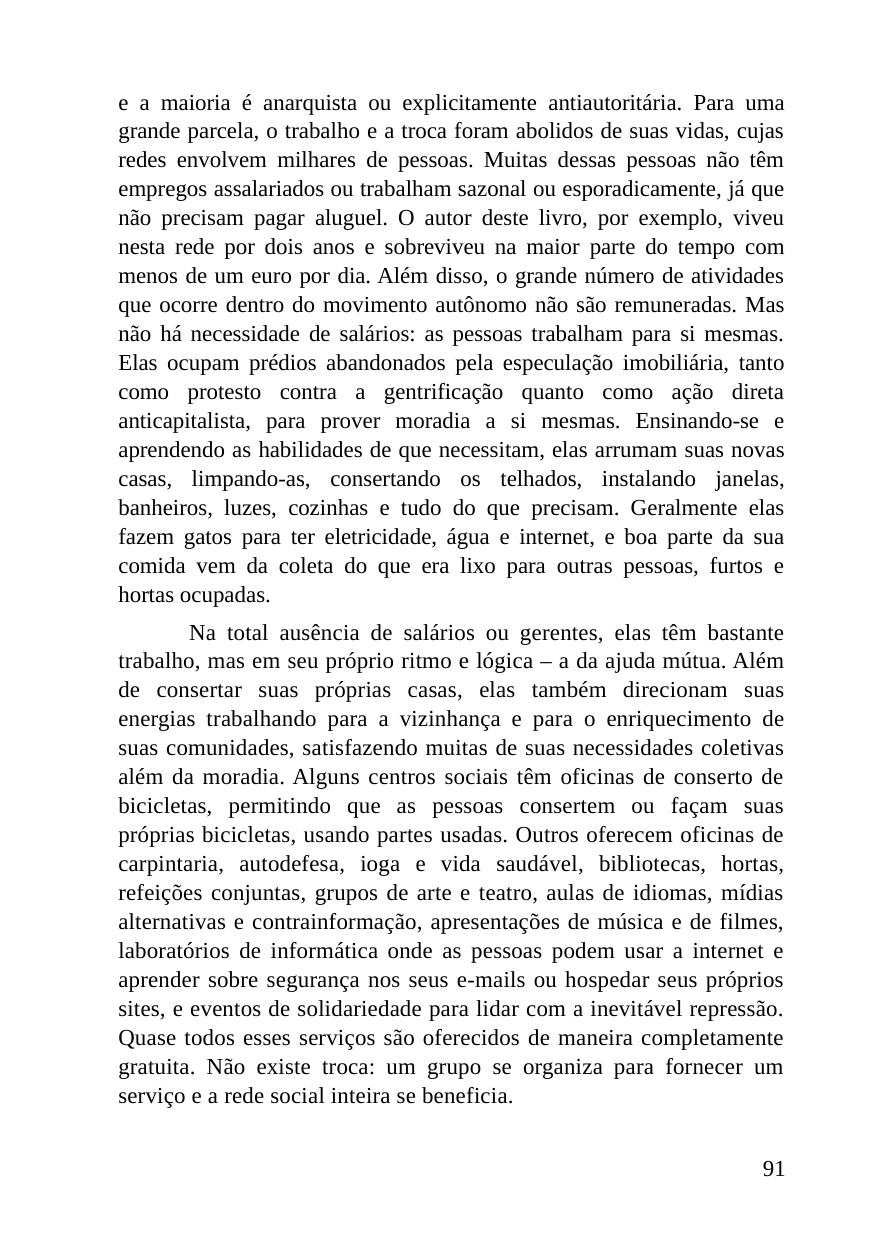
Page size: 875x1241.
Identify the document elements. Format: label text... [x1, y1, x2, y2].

text Na total ausência de salários ou gerentes, elas têm bastante trabalho, mas em seu próprio ritmo e lógica – a da ajuda mútua. Além de consertar suas próprias casas, elas também direcionam suas energias trabalhando para a vizinhança e para o enriquecimento de suas comunidades, satisfazendo muitas de suas necessidades coletivas além da moradia. Alguns centros sociais têm oficinas de conserto de bicicletas, permitindo que as pessoas consertem ou façam suas próprias bicicletas, usando partes usadas. Outros oferecem oficinas de carpintaria, autodefesa, ioga e vida saudável, bibliotecas, hortas, refeições conjuntas, grupos de arte e teatro, aulas de idiomas, mídias alternativas e contrainformação, apresentações de música e de filmes, laboratórios de informática onde as pessoas podem usar a internet e aprender sobre segurança nos seus e-mails ou hospedar seus próprios sites, e eventos de solidariedade para lidar com a inevitável repressão. Quase todos esses serviços são oferecidos de maneira completamente gratuita. Não existe troca: um grupo se organiza para fornecer um serviço e a rede social inteira se beneficia. [118, 619, 786, 1108]
text e a maioria é anarquista ou explicitamente antiautoritária. Para uma grande parcela, o trabalho e a troca foram abolidos de suas vidas, cujas redes envolvem milhares de pessoas. Muitas dessas pessoas não têm empregos assalariados ou trabalham sazonal ou esporadicamente, já que não precisam pagar aluguel. O autor deste livro, por exemplo, viveu nesta rede por dois anos e sobreviveu na maior parte do tempo com menos de um euro por dia. Além disso, o grande número de atividades que ocorre dentro do movimento autônomo não são remuneradas. Mas não há necessidade de salários: as pessoas trabalham para si mesmas. Elas ocupam prédios abandonados pela especulação imobiliária, tanto como protesto contra a gentrificação quanto como ação direta anticapitalista, para prover moradia a si mesmas. Ensinando-se e aprendendo as habilidades de que necessitam, elas arrumam suas novas casas, limpando-as, consertando os telhados, instalando janelas, banheiros, luzes, cozinhas e tudo do que precisam. Geralmente elas fazem gatos para ter eletricidade, água e internet, e boa parte da sua comida vem da coleta do que era lixo para outras pessoas, furtos e hortas ocupadas. [118, 88, 786, 607]
